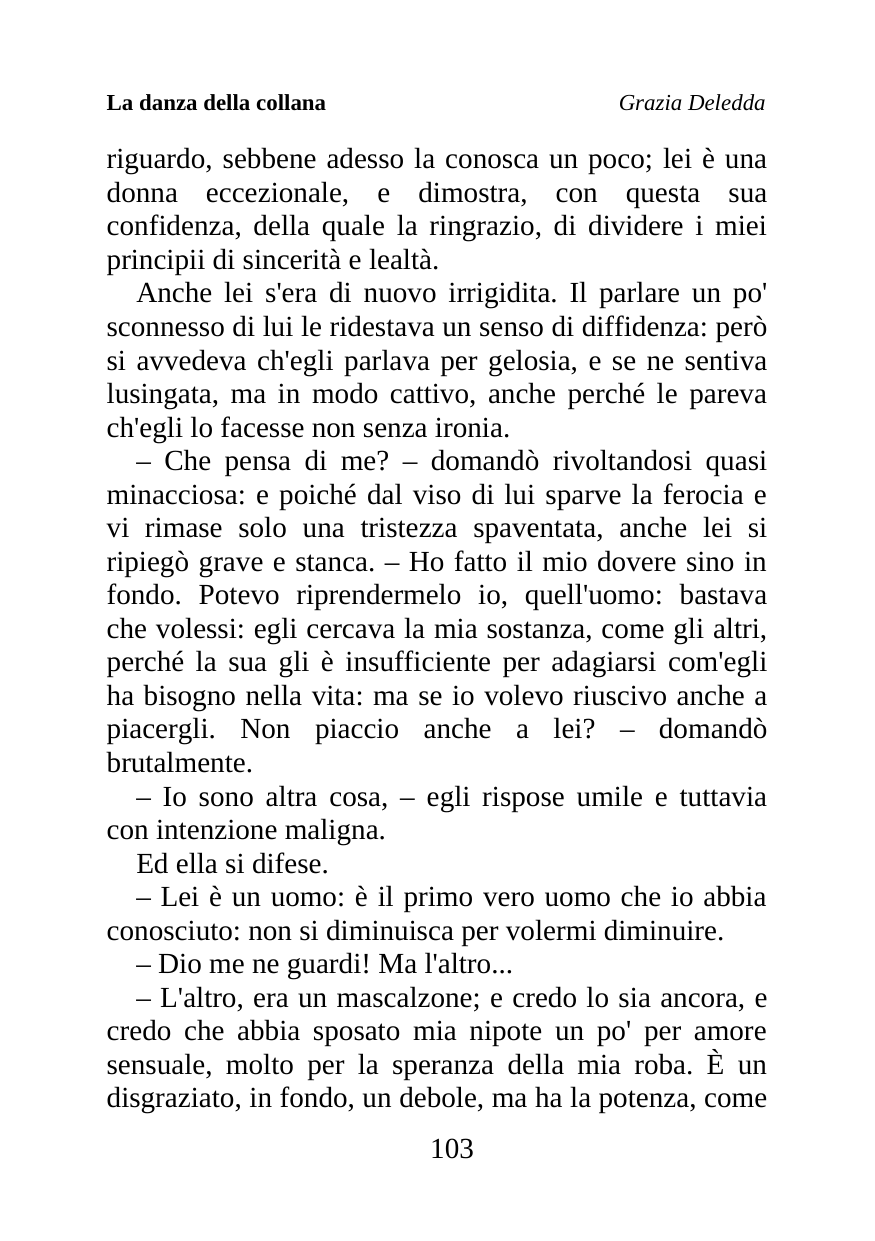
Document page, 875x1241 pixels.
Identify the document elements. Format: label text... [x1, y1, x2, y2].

text – L'altro, era un mascalzone; e credo lo sia ancora, e credo che abbia sposato mia nipote un po' per amore sensuale, molto per la speranza della mia roba. È un disgraziato, in fondo, un debole, ma ha la potenza, come [106, 980, 768, 1114]
text – Lei è un uomo: è il primo vero uomo che io abbia conosciuto: non si diminuisca per volermi diminuire. [106, 879, 768, 946]
text – Dio me ne guardi! Ma l'altro... [106, 946, 768, 980]
text Ed ella si difese. [106, 846, 768, 879]
text riguardo, sebbene adesso la conosca un poco; lei è una donna eccezionale, e dimostra, con questa sua confidenza, della quale la ringrazio, di dividere i miei principii di sincerità e lealtà. [106, 141, 768, 276]
text Anche lei s'era di nuovo irrigidita. Il parlare un po' sconnesso di lui le ridestava un senso di diffidenza: però si avvedeva ch'egli parlava per gelosia, e se ne sentiva lusingata, ma in modo cattivo, anche perché le pareva ch'egli lo facesse non senza ironia. [106, 276, 768, 443]
text – Che pensa di me? – domandò rivoltandosi quasi minacciosa: e poiché dal viso di lui sparve la ferocia e vi rimase solo una tristezza spaventata, anche lei si ripiegò grave e stanca. – Ho fatto il mio dovere sino in fondo. Potevo riprendermelo io, quell'uomo: bastava che volessi: egli cercava la mia sostanza, come gli altri, perché la sua gli è insufficiente per adagiarsi com'egli ha bisogno nella vita: ma se io volevo riuscivo anche a piacergli. Non piaccio anche a lei? – domandò brutalmente. [106, 443, 768, 779]
text – Io sono altra cosa, – egli rispose umile e tuttavia con intenzione maligna. [106, 779, 768, 846]
